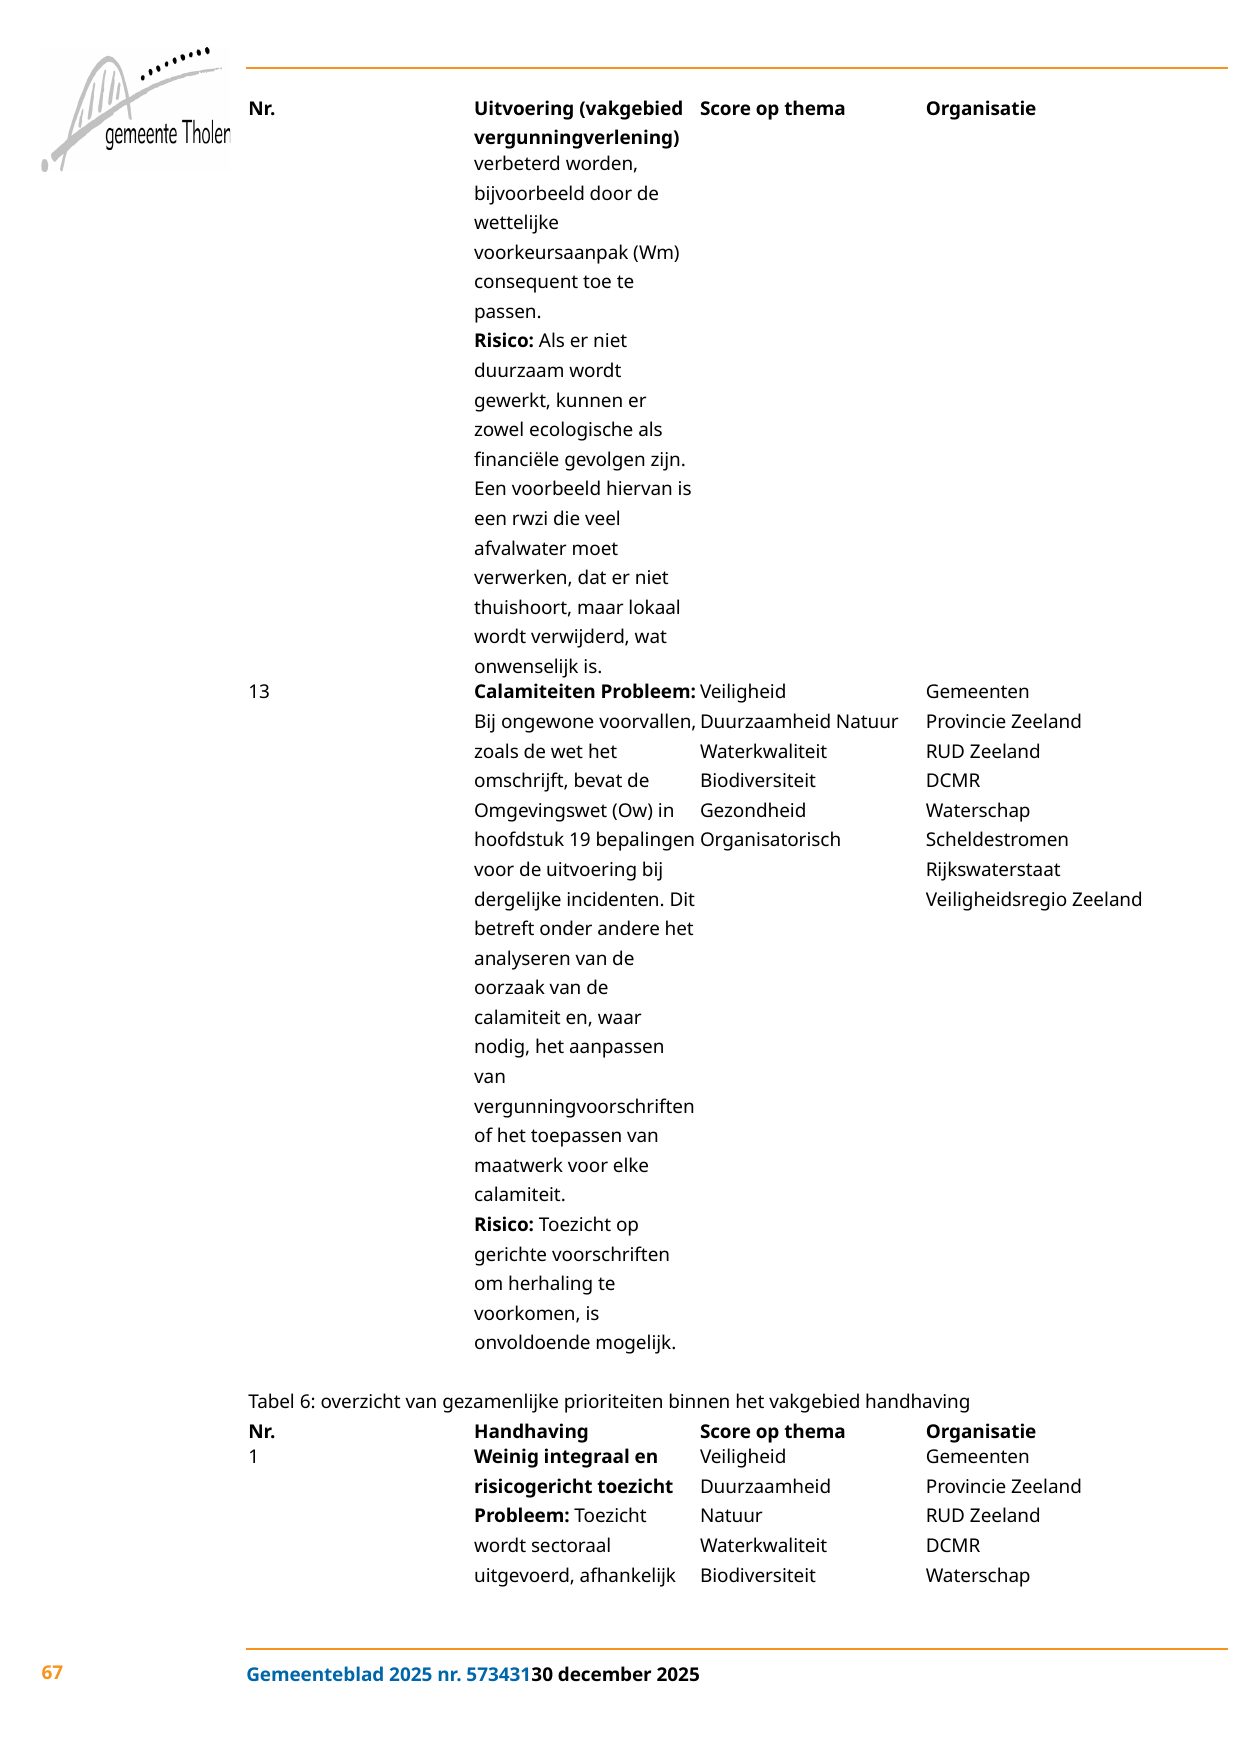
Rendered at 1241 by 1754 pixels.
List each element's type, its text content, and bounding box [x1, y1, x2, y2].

table_cell 13 [248, 679, 474, 1355]
table_cell Veiligheid Duurzaamheid Natuur Waterkwaliteit Biodiversiteit Gezondheid Organisatorisch [700, 679, 926, 1355]
table_cell [248, 150, 474, 679]
table_header Score op thema [700, 1418, 926, 1443]
picture [41, 47, 231, 172]
text Tabel 6: overzicht van gezamenlijke prioriteiten binnen het vakgebied handhaving [248, 1388, 1152, 1414]
table_header Score op thema [700, 95, 926, 150]
table_cell Weinig integraal en risicogericht toezicht Probleem: Toezicht wordt sectoraal uitgevoerd, afhankelijk [474, 1444, 700, 1588]
table_cell Veiligheid Duurzaamheid Natuur Waterkwaliteit Biodiversiteit [700, 1444, 926, 1588]
table_cell Calamiteiten Probleem: Bij ongewone voorvallen, zoals de wet het omschrijft, bevat de Omgevingswet (Ow) in hoofdstuk 19 bepalingen voor de uitvoering bij dergelijke incidenten. Dit betreft onder andere het analyseren van de oorzaak van de calamiteit en, waar nodig, het aanpassen van vergunningvoorschriften of het toepassen van maatwerk voor elke calamiteit. Risico: Toezicht op gerichte voorschriften om herhaling te voorkomen, is onvoldoende mogelijk. [474, 679, 700, 1355]
table_cell verbeterd worden, bijvoorbeeld door de wettelijke voorkeursaanpak (Wm) consequent toe te passen. Risico: Als er niet duurzaam wordt gewerkt, kunnen er zowel ecologische als financiële gevolgen zijn. Een voorbeeld hiervan is een rwzi die veel afvalwater moet verwerken, dat er niet thuishoort, maar lokaal wordt verwijderd, wat onwenselijk is. [474, 150, 700, 679]
table_header Nr. [248, 95, 474, 150]
table_header Nr. [248, 1418, 474, 1443]
table_header Organisatie [926, 95, 1152, 150]
table_cell [700, 150, 926, 679]
table_cell Gemeenten Provincie Zeeland RUD Zeeland DCMR Waterschap [926, 1444, 1152, 1588]
table_cell [926, 150, 1152, 679]
table_cell Gemeenten Provincie Zeeland RUD Zeeland DCMR Waterschap Scheldestromen Rijkswaterstaat Veiligheidsregio Zeeland [926, 679, 1152, 1355]
table_header Organisatie [926, 1418, 1152, 1443]
table_cell 1 [248, 1444, 474, 1588]
table_header Handhaving [474, 1418, 700, 1443]
table_header Uitvoering (vakgebied vergunningverlening) [474, 95, 700, 150]
